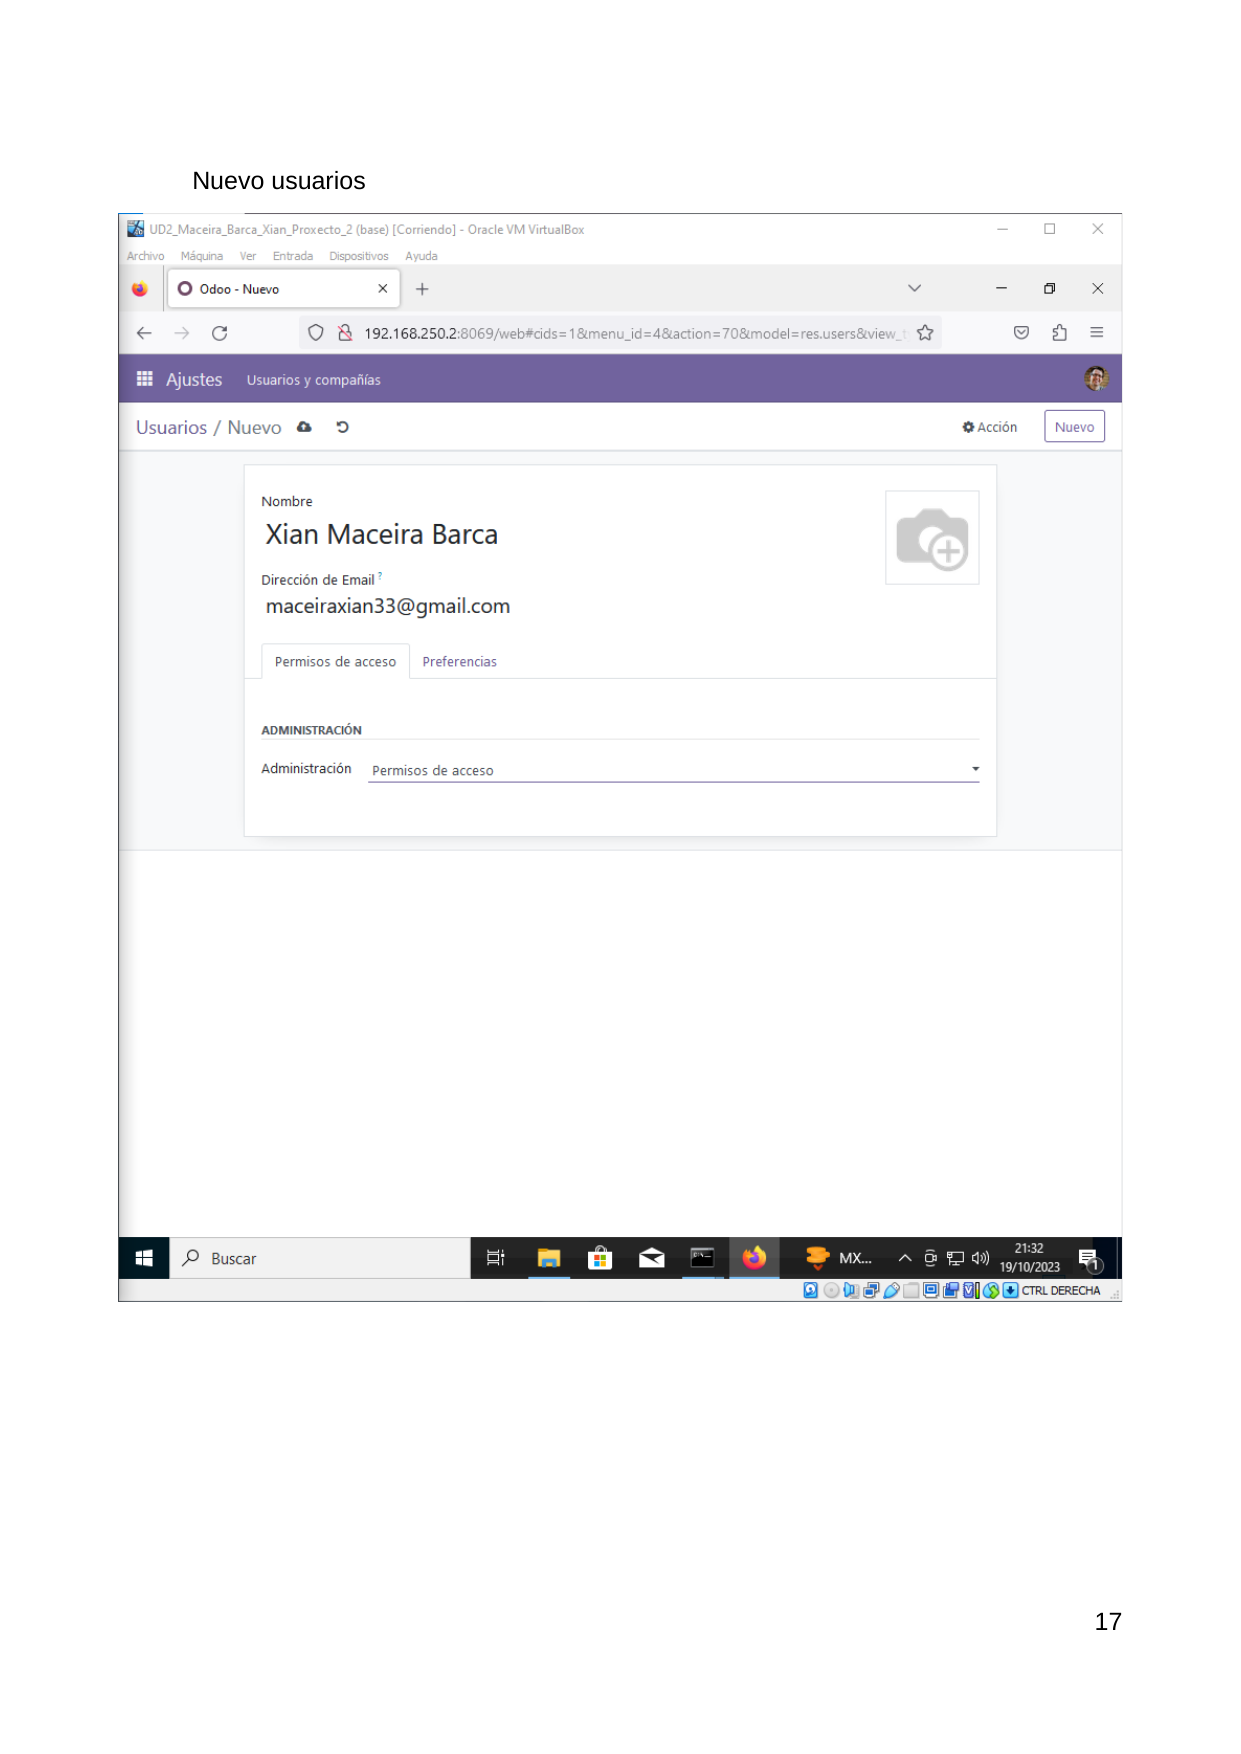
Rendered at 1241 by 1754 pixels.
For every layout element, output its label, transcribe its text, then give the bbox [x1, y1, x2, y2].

text Nuevo usuarios [118, 166, 1122, 195]
picture [118, 213, 1123, 1302]
